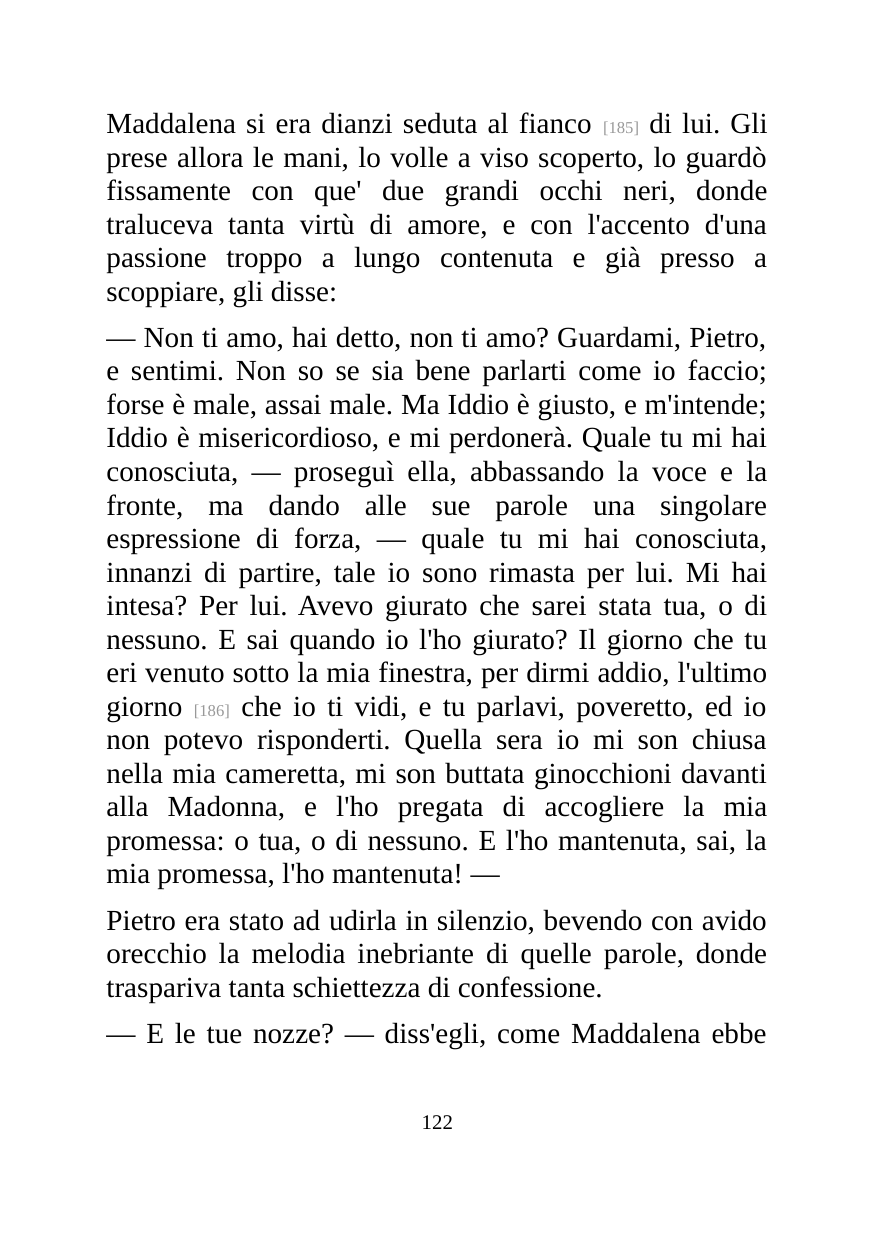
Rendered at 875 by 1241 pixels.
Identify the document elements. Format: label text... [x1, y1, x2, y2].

text Pietro era stato ad udirla in silenzio, bevendo con avido orecchio la melodia inebriante di quelle parole, donde traspariva tanta schiettezza di confessione. [106, 903, 768, 1003]
text — Non ti amo, hai detto, non ti amo? Guardami, Pietro, e sentimi. Non so se sia bene parlarti come io faccio; forse è male, assai male. Ma Iddio è giusto, e m'intende; Iddio è misericordioso, e mi perdonerà. Quale tu mi hai conosciuta, — proseguì ella, abbassando la voce e la fronte, ma dando alle sue parole una singolare espressione di forza, — quale tu mi hai conosciuta, innanzi di partire, tale io sono rimasta per lui. Mi hai intesa? Per lui. Avevo giurato che sarei stata tua, o di nessuno. E sai quando io l'ho giurato? Il giorno che tu eri venuto sotto la mia finestra, per dirmi addio, l'ultimo giorno [186] che io ti vidi, e tu parlavi, poveretto, ed io non potevo risponderti. Quella sera io mi son chiusa nella mia cameretta, mi son buttata ginocchioni davanti alla Madonna, e l'ho pregata di accogliere la mia promessa: o tua, o di nessuno. E l'ho mantenuta, sai, la mia promessa, l'ho mantenuta! — [106, 320, 768, 890]
text — E le tue nozze? — diss'egli, come Maddalena ebbe [106, 1016, 768, 1049]
text Maddalena si era dianzi seduta al fianco [185] di lui. Gli prese allora le mani, lo volle a viso scoperto, lo guardò fissamente con que' due grandi occhi neri, donde traluceva tanta virtù di amore, e con l'accento d'una passione troppo a lungo contenuta e già presso a scoppiare, gli disse: [106, 106, 768, 307]
